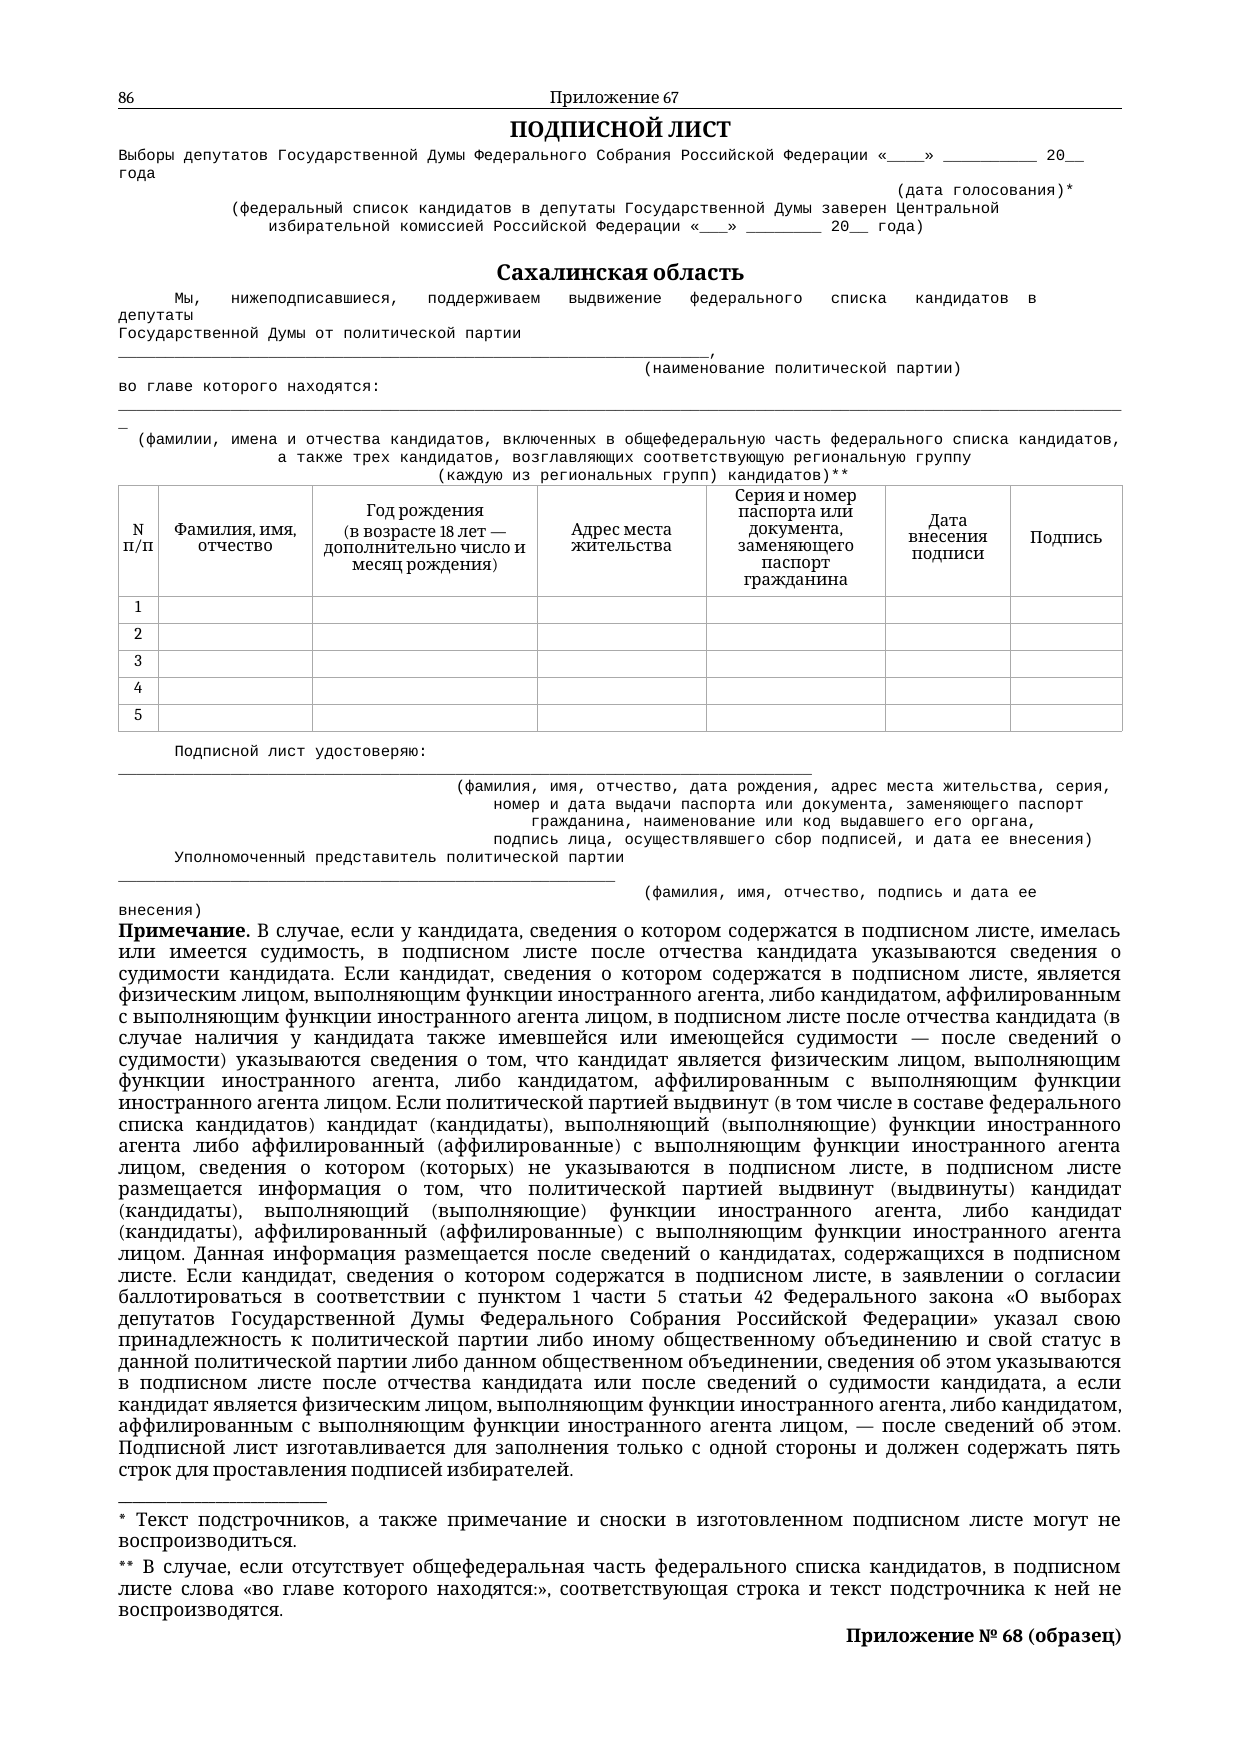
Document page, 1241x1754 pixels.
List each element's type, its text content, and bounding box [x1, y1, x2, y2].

table_cell [886, 624, 1010, 650]
table_header Дата внесения подписи [886, 486, 1010, 596]
table_header Год рождения (в возрасте 18 лет — дополнительно число и месяц рождения) [313, 486, 537, 596]
table_cell [1011, 651, 1122, 677]
table_header Адрес места жительства [538, 486, 706, 596]
table_cell 2 [119, 624, 158, 650]
table_header Серия и номер паспорта или документа, заменяющего паспорт гражданина [707, 486, 885, 596]
text ** В случае, если отсутствует общефедеральная часть федерального списка кандидатов, в подписном листе слова «во главе которого находятся:», соответствующая строка и текст подстрочника к ней не воспроизводятся. [118, 1557, 1122, 1621]
text Выборы депутатов Государственной Думы Федерального Собрания Российской Федерации «____» __________ 20__ года [118, 147, 1122, 183]
table_cell 3 [119, 651, 158, 677]
text (фамилия, имя, отчество, дата рождения, адрес места жительства, серия, [118, 778, 1122, 796]
text номер и дата выдачи паспорта или документа, заменяющего паспорт [118, 796, 1122, 814]
text ____________________________________________________________________________________________________________ [118, 396, 1122, 432]
table_cell [538, 678, 706, 704]
table_cell [707, 651, 885, 677]
table_cell [1011, 597, 1122, 623]
table_cell [707, 678, 885, 704]
table_cell 1 [119, 597, 158, 623]
text (фамилия, имя, отчество, подпись и дата ее внесения) [118, 885, 1122, 920]
text (наименование политической партии) [118, 361, 1122, 379]
text а также трех кандидатов, возглавляющих соответствующую региональную группу [118, 449, 1122, 467]
table_cell [313, 624, 537, 650]
subtitle ПОДПИСНОЙ ЛИСТ [118, 118, 1122, 143]
table_cell [538, 705, 706, 731]
table_cell [313, 651, 537, 677]
text Примечание. В случае, если у кандидата, сведения о котором содержатся в подписном листе, имелась или имеется судимость, в подписном листе после отчества кандидата указываются сведения о судимости кандидата. Если кандидат, сведения о котором содержатся в подписном листе, является физическим лицом, выполняющим функции иностранного агента, либо кандидатом, аффилированным с выполняющим функции иностранного агента лицом, в подписном листе после отчества кандидата (в случае наличия у кандидата также имевшейся или имеющейся судимости — после сведений о судимости) указываются сведения о том, что кандидат является физическим лицом, выполняющим функции иностранного агента, либо кандидатом, аффилированным с выполняющим функции иностранного агента лицом. Если политической партией выдвинут (в том числе в составе федерального списка кандидатов) кандидат (кандидаты), выполняющий (выполняющие) функции иностранного агента либо аффилированный (аффилированные) с выполняющим функции иностранного агента лицом, сведения о котором (которых) не указываются в подписном листе, в подписном листе размещается информация о том, что политической партией выдвинут (выдвинуты) кандидат (кандидаты), выполняющий (выполняющие) функции иностранного агента, либо кандидат (кандидаты), аффилированный (аффилированные) с выполняющим функции иностранного агента лицом. Данная информация размещается после сведений о кандидатах, содержащихся в подписном листе. Если кандидат, сведения о котором содержатся в подписном листе, в заявлении о согласии баллотироваться в соответствии с пунктом 1 части 5 статьи 42 Федерального закона «О выборах депутатов Государственной Думы Федерального Собрания Российской Федерации» указал свою принадлежность к политической партии либо иному общественному объединению и свой статус в данной политической партии либо данном общественном объединении, сведения об этом указываются в подписном листе после отчества кандидата или после сведений о судимости кандидата, а если кандидат является физическим лицом, выполняющим функции иностранного агента, либо кандидатом, аффилированным с выполняющим функции иностранного агента лицом, — после сведений об этом. Подписной лист изготавливается для заполнения только с одной стороны и должен содержать пять строк для проставления подписей избирателей. [118, 920, 1122, 1481]
text (дата голосования)* [118, 183, 1122, 201]
table_cell [313, 678, 537, 704]
table_cell [159, 597, 312, 623]
table_cell [886, 705, 1010, 731]
table_cell [538, 624, 706, 650]
subtitle Сахалинская область [118, 261, 1122, 286]
table_cell [707, 705, 885, 731]
text (каждую из региональных групп) кандидатов)** [118, 467, 1122, 485]
text гражданина, наименование или код выдавшего его органа, [118, 814, 1122, 832]
table_cell [159, 678, 312, 704]
text Уполномоченный представитель политической партии _____________________________________________________ [118, 849, 1122, 885]
text избирательной комиссией Российской Федерации «___» ________ 20__ года) [118, 218, 1122, 236]
table_cell [159, 624, 312, 650]
text Приложение № 68 (образец) [118, 1626, 1122, 1647]
text Государственной Думы от политической партии _______________________________________________________________, [118, 326, 1122, 361]
table_cell [707, 624, 885, 650]
table_cell [1011, 678, 1122, 704]
text * Текст подстрочников, а также примечание и сноски в изготовленном подписном листе могут не воспроизводиться. [118, 1509, 1122, 1553]
table_header Фамилия, имя, отчество [159, 486, 312, 596]
table_cell [707, 597, 885, 623]
text ______________________________ [118, 1485, 1122, 1505]
table_cell [886, 678, 1010, 704]
table_cell [1011, 705, 1122, 731]
table_cell [538, 597, 706, 623]
table_header N п/п [119, 486, 158, 596]
table_cell [538, 651, 706, 677]
text во главе которого находятся: [118, 379, 1122, 396]
table_cell 4 [119, 678, 158, 704]
text Мы, нижеподписавшиеся, поддерживаем выдвижение федерального списка кандидатов в депутаты [118, 290, 1122, 326]
text подпись лица, осуществлявшего сбор подписей, и дата ее внесения) [118, 832, 1122, 849]
table_cell [886, 651, 1010, 677]
table_header Подпись [1011, 486, 1122, 596]
table_cell [313, 597, 537, 623]
table_cell [313, 705, 537, 731]
table_cell 5 [119, 705, 158, 731]
table_cell [1011, 624, 1122, 650]
text Подписной лист удостоверяю: __________________________________________________________________________ [118, 743, 1122, 778]
table_cell [159, 705, 312, 731]
table_cell [159, 651, 312, 677]
text (фамилии, имена и отчества кандидатов, включенных в общефедеральную часть федерального списка кандидатов, [118, 432, 1122, 449]
text (федеральный список кандидатов в депутаты Государственной Думы заверен Центральной [118, 201, 1122, 218]
table_cell [886, 597, 1010, 623]
